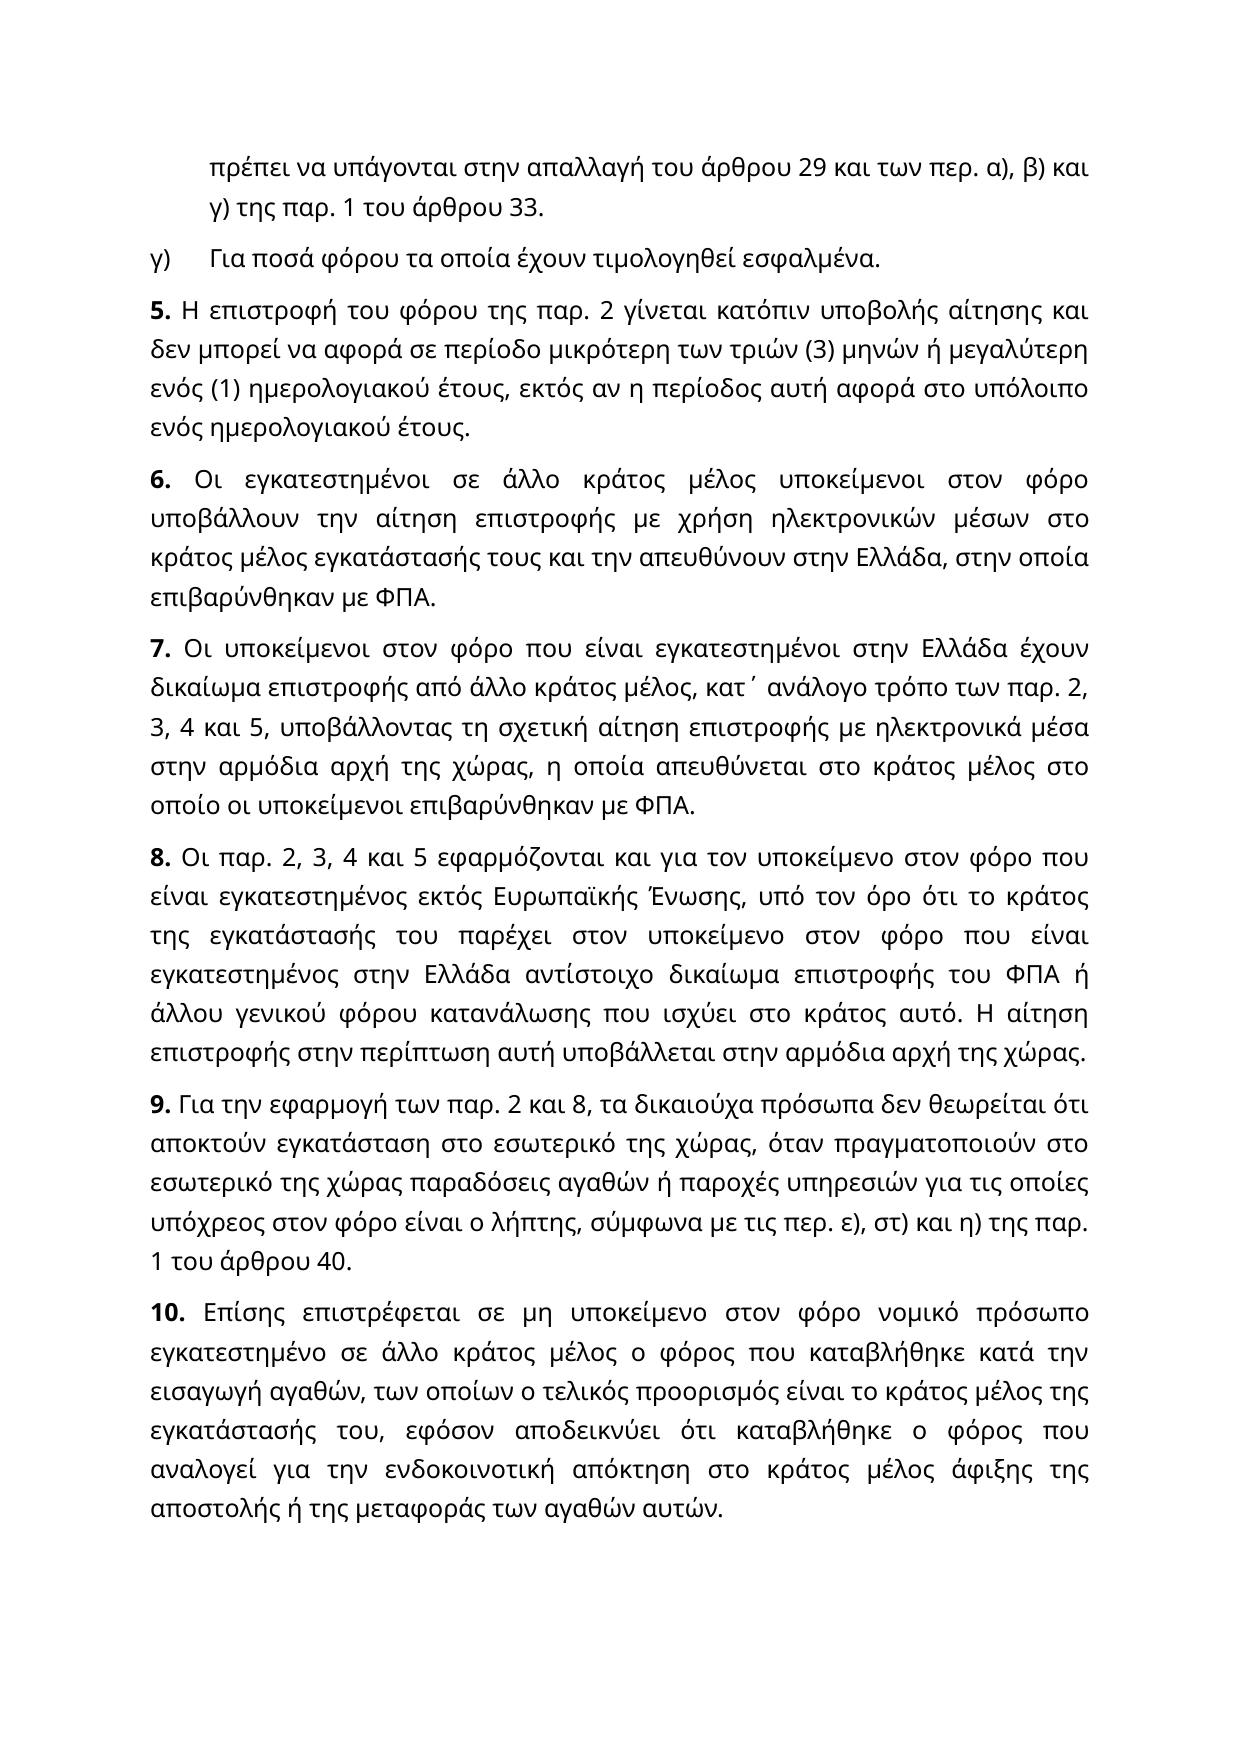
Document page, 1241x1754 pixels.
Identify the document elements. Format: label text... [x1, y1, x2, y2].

text 6. Οι εγκατεστημένοι σε άλλο κράτος μέλος υποκείμενοι στον φόρο υποβάλλουν την αίτηση επιστροφής με χρήση ηλεκτρονικών μέσων στο κράτος μέλος εγκατάστασής τους και την απευθύνουν στην Ελλάδα, στην οποία επιβαρύνθηκαν με ΦΠΑ. [150, 462, 1090, 613]
list γ) Για ποσά φόρου τα οποία έχουν τιμολογηθεί εσφαλμένα. [150, 241, 1090, 275]
text 8. Οι παρ. 2, 3, 4 και 5 εφαρμόζονται και για τον υποκείμενο στον φόρο που είναι εγκατεστημένος εκτός Ευρωπαϊκής Ένωσης, υπό τον όρο ότι το κράτος της εγκατάστασής του παρέχει στον υποκείμενο στον φόρο που είναι εγκατεστημένος στην Ελλάδα αντίστοιχο δικαίωμα επιστροφής του ΦΠΑ ή άλλου γενικού φόρου κατανάλωσης που ισχύει στο κράτος αυτό. Η αίτηση επιστροφής στην περίπτωση αυτή υποβάλλεται στην αρμόδια αρχή της χώρας. [150, 839, 1090, 1069]
text 5. Η επιστροφή του φόρου της παρ. 2 γίνεται κατόπιν υποβολής αίτησης και δεν μπορεί να αφορά σε περίοδο μικρότερη των τριών (3) μηνών ή μεγαλύτερη ενός (1) ημερολογιακού έτους, εκτός αν η περίοδος αυτή αφορά στο υπόλοιπο ενός ημερολογιακού έτους. [150, 292, 1090, 444]
text 9. Για την εφαρμογή των παρ. 2 και 8, τα δικαιούχα πρόσωπα δεν θεωρείται ότι αποκτούν εγκατάσταση στο εσωτερικό της χώρας, όταν πραγματοποιούν στο εσωτερικό της χώρας παραδόσεις αγαθών ή παροχές υπηρεσιών για τις οποίες υπόχρεος στον φόρο είναι ο λήπτης, σύμφωνα με τις περ. ε), στ) και η) της παρ. 1 του άρθρου 40. [150, 1087, 1090, 1277]
text 10. Επίσης επιστρέφεται σε μη υποκείμενο στον φόρο νομικό πρόσωπο εγκατεστημένο σε άλλο κράτος μέλος ο φόρος που καταβλήθηκε κατά την εισαγωγή αγαθών, των οποίων ο τελικός προορισμός είναι το κράτος μέλος της εγκατάστασής του, εφόσον αποδεικνύει ότι καταβλήθηκε ο φόρος που αναλογεί για την ενδοκοινοτική απόκτηση στο κράτος μέλος άφιξης της αποστολής ή της μεταφοράς των αγαθών αυτών. [150, 1295, 1090, 1525]
text 7. Οι υποκείμενοι στον φόρο που είναι εγκατεστημένοι στην Ελλάδα έχουν δικαίωμα επιστροφής από άλλο κράτος μέλος, κατ΄ ανάλογο τρόπο των παρ. 2, 3, 4 και 5, υποβάλλοντας τη σχετική αίτηση επιστροφής με ηλεκτρονικά μέσα στην αρμόδια αρχή της χώρας, η οποία απευθύνεται στο κράτος μέλος στο οποίο οι υποκείμενοι επιβαρύνθηκαν με ΦΠΑ. [150, 631, 1090, 822]
list πρέπει να υπάγονται στην απαλλαγή του άρθρου 29 και των περ. α), β) και γ) της παρ. 1 του άρθρου 33. [150, 150, 1090, 223]
